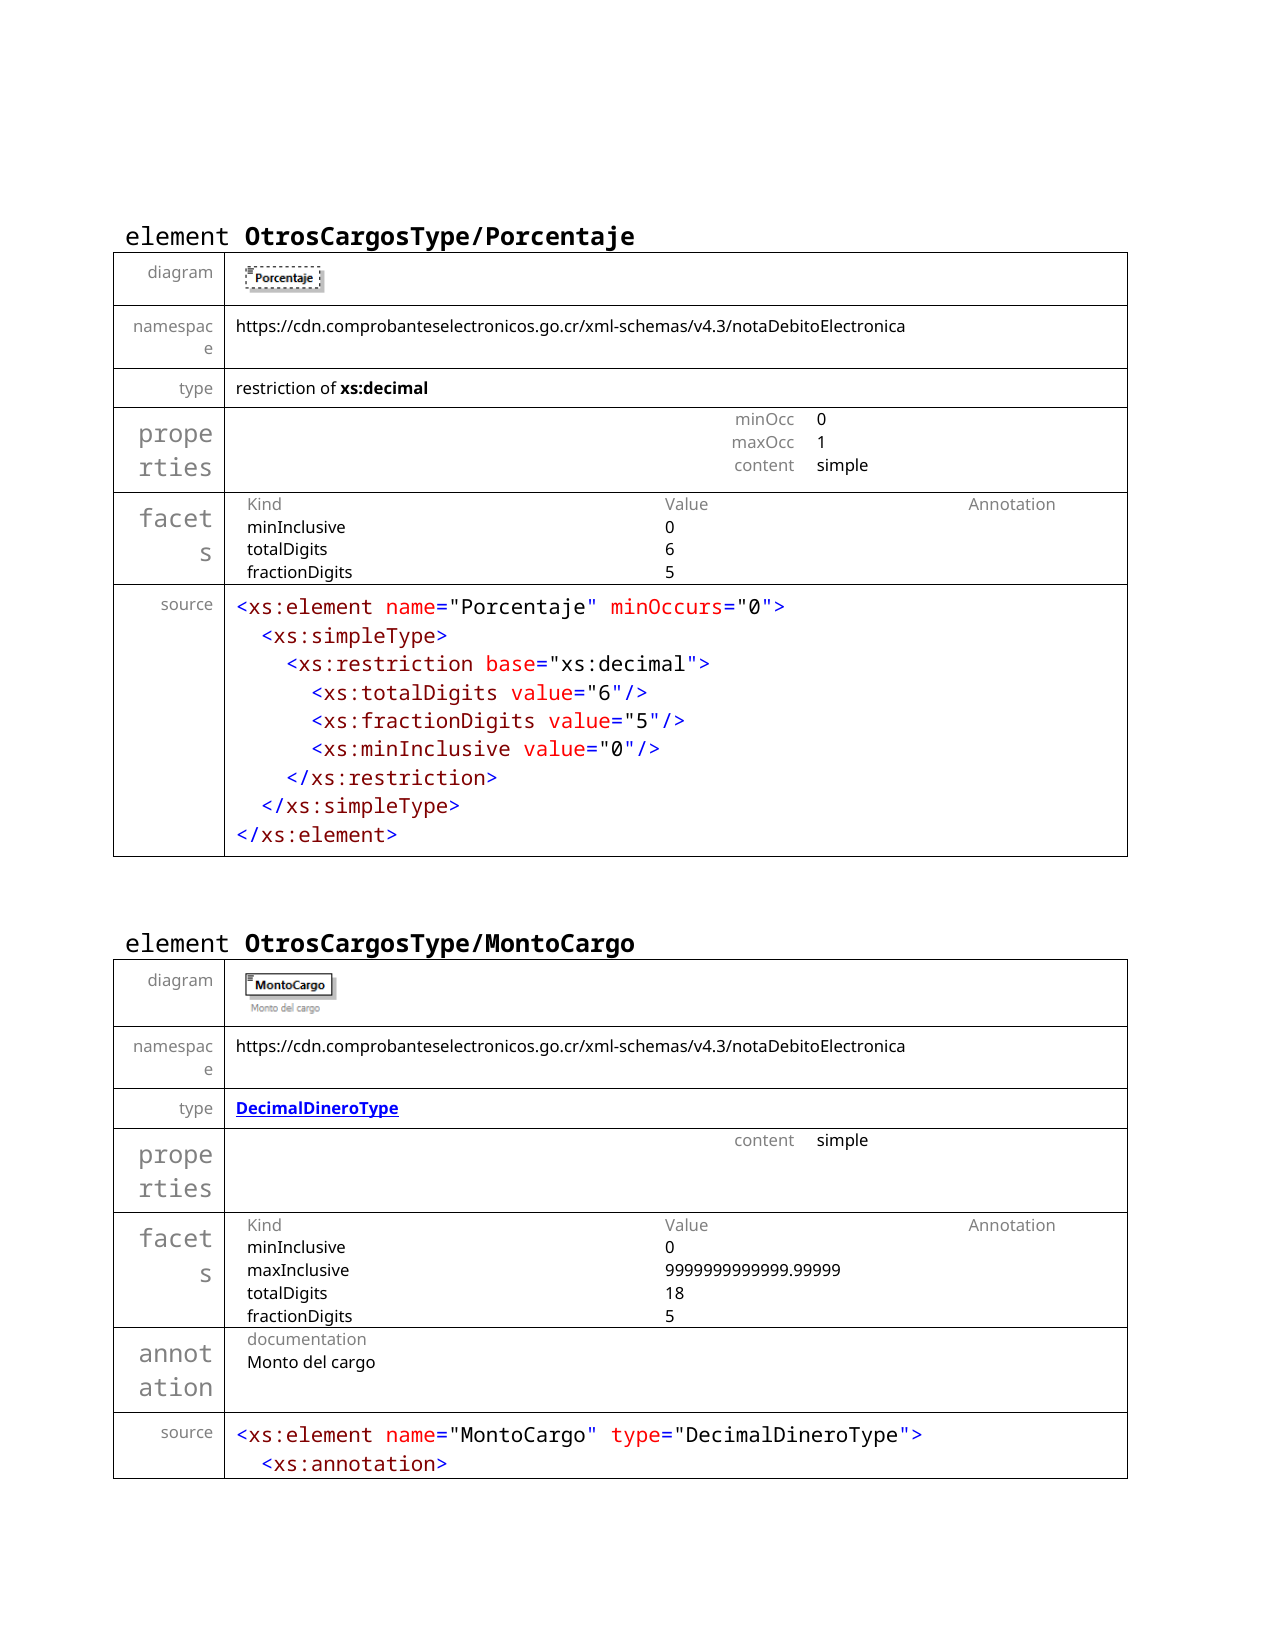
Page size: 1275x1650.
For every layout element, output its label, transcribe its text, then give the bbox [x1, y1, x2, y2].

table_header Value [654, 493, 957, 515]
table_cell 5 [654, 561, 957, 583]
table_header minOcc [236, 408, 805, 431]
table_header Value [654, 1213, 957, 1236]
table_cell facets [114, 1213, 224, 1327]
table_cell [225, 1213, 236, 1327]
table_cell namespace [114, 1027, 224, 1088]
table_cell properties [114, 408, 224, 492]
table_cell [225, 493, 236, 583]
table_cell maxInclusive [236, 1259, 654, 1281]
table_cell [957, 515, 1127, 538]
table_header documentation [236, 1328, 1127, 1351]
table_cell 5 [654, 1304, 957, 1327]
table_header content [236, 1129, 805, 1151]
table_cell fractionDigits [236, 1304, 654, 1327]
table_header [225, 960, 1127, 1026]
table_header 0 [805, 408, 1127, 431]
table_header Annotation [957, 1213, 1127, 1236]
table_cell [957, 1304, 1127, 1327]
table_cell https://cdn.comprobanteselectronicos.go.cr/xml-schemas/v4.3/notaDebitoElectronica [225, 306, 1127, 367]
table_header Annotation [957, 493, 1127, 515]
table_cell restriction of xs:decimal [225, 369, 1127, 407]
table_cell [957, 1281, 1127, 1304]
table_cell [225, 1129, 1127, 1212]
table_cell properties [114, 1129, 224, 1212]
table_cell 1 [805, 431, 1127, 453]
table_cell 6 [654, 538, 957, 561]
table_cell [957, 1236, 1127, 1259]
table_header [225, 253, 1127, 305]
table_cell minInclusive [236, 515, 654, 538]
table_cell type [114, 369, 224, 407]
table_cell Monto del cargo [236, 1351, 1127, 1373]
table_cell [957, 538, 1127, 561]
table_cell <xs:element name="MontoCargo" type="DecimalDineroType"> <xs:annotation> [225, 1413, 1127, 1477]
table_cell DecimalDineroType [225, 1089, 1127, 1127]
table_cell https://cdn.comprobanteselectronicos.go.cr/xml-schemas/v4.3/notaDebitoElectronica [225, 1027, 1127, 1088]
table_header Kind [236, 493, 654, 515]
table_cell totalDigits [236, 1281, 654, 1304]
table_cell [957, 561, 1127, 583]
table_cell content [236, 453, 805, 476]
table_cell 18 [654, 1281, 957, 1304]
table_header diagram [114, 253, 224, 305]
text element OtrosCargosType/MontoCargo [125, 925, 1150, 959]
table_cell 0 [654, 515, 957, 538]
picture [235, 261, 335, 298]
table_cell fractionDigits [236, 561, 654, 583]
table_header diagram [114, 960, 224, 1026]
table_cell <xs:element name="Porcentaje" minOccurs="0"> <xs:simpleType> <xs:restriction base="xs:decimal"> <xs:totalDigits value="6"/> <xs:fractionDigits value="5"/> <xs:minInclusive value="0"/> </xs:restriction> </xs:simpleType> </xs:element> [225, 585, 1127, 856]
text element OtrosCargosType/Porcentaje [125, 218, 1150, 252]
table_cell 0 [654, 1236, 957, 1259]
table_cell [957, 1259, 1127, 1281]
table_cell totalDigits [236, 538, 654, 561]
table_cell facets [114, 493, 224, 583]
table_header Kind [236, 1213, 654, 1236]
table_cell source [114, 585, 224, 856]
table_cell simple [805, 453, 1127, 476]
table_cell source [114, 1413, 224, 1477]
table_cell 9999999999999.99999 [654, 1259, 957, 1281]
table_header simple [805, 1129, 1127, 1151]
table_cell minInclusive [236, 1236, 654, 1259]
picture [235, 968, 347, 1019]
table_cell namespace [114, 306, 224, 367]
table_cell [225, 408, 1127, 492]
table_cell maxOcc [236, 431, 805, 453]
table_cell type [114, 1089, 224, 1127]
table_cell [225, 1328, 1127, 1412]
table_cell annotation [114, 1328, 224, 1412]
